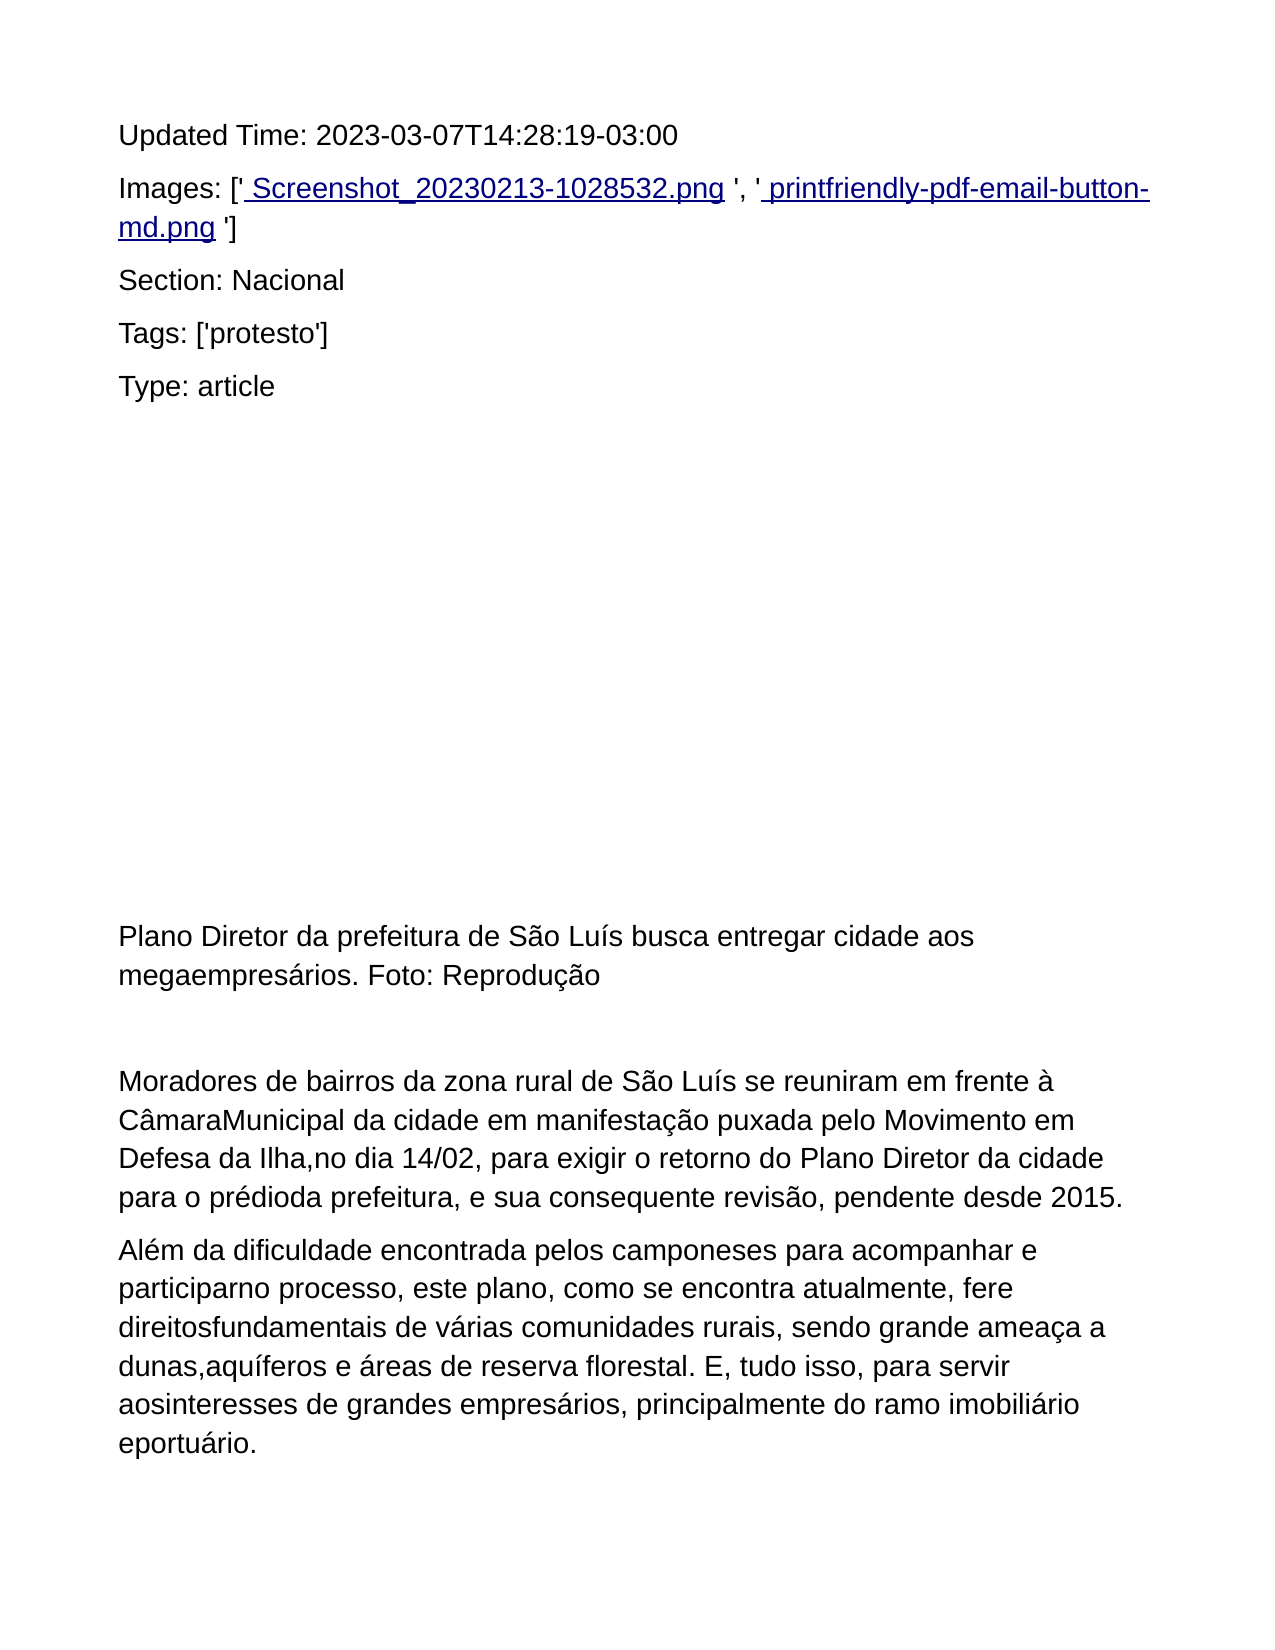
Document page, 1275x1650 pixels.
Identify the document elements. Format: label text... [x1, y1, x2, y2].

text Images: [' Screenshot_20230213-1028532.png ', ' printfriendly-pdf-email-button-md.png '] [118, 171, 1157, 243]
text Plano Diretor da prefeitura de São Luís busca entregar cidade aos megaempresários. Foto: Reprodução [118, 919, 1157, 991]
text Updated Time: 2023-03-07T14:28:19-03:00 [118, 118, 1157, 152]
text Moradores de bairros da zona rural de São Luís se reuniram em frente à CâmaraMunicipal da cidade em manifestação puxada pelo Movimento em Defesa da Ilha,no dia 14/02, para exigir o retorno do Plano Diretor da cidade para o prédioda prefeitura, e sua consequente revisão, pendente desde 2015. [118, 1064, 1157, 1213]
text Type: article [118, 369, 1157, 403]
text Section: Nacional [118, 263, 1157, 296]
text Tags: ['protesto'] [118, 316, 1157, 349]
text Além da dificuldade encontrada pelos camponeses para acompanhar e participarno processo, este plano, como se encontra atualmente, fere direitosfundamentais de várias comunidades rurais, sendo grande ameaça a dunas,aquíferos e áreas de reserva florestal. E, tudo isso, para servir aosinteresses de grandes empresários, principalmente do ramo imobiliário eportuário. [118, 1233, 1157, 1459]
